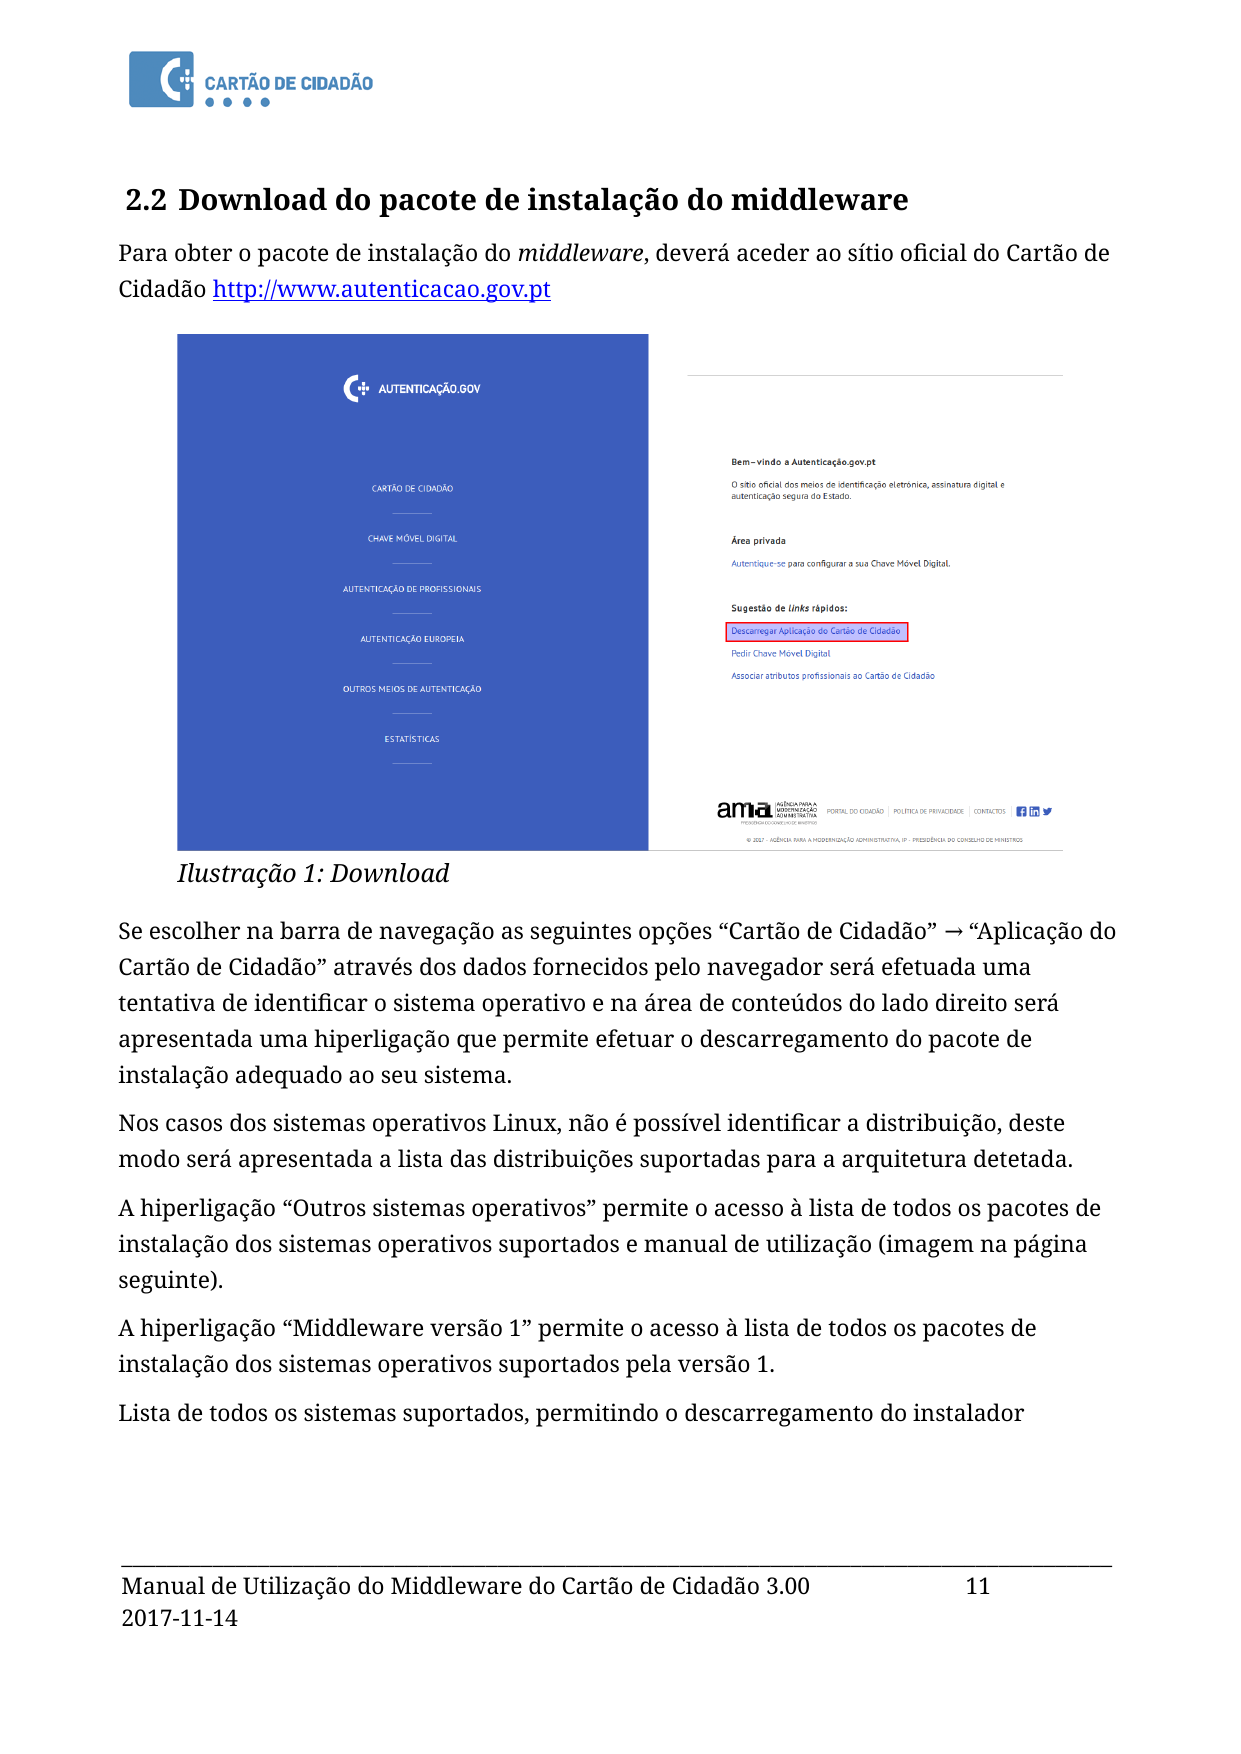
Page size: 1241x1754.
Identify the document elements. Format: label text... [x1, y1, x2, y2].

text Se escolher na barra de navegação as seguintes opções “Cartão de Cidadão” → “Aplicação do Cartão de Cidadão” através dos dados fornecidos pelo navegador será efetuada uma tentativa de identificar o sistema operativo e na área de conteúdos do lado direito será apresentada uma hiperligação que permite efetuar o descarregamento do pacote de instalação adequado ao seu sistema. [118, 322, 1122, 1090]
subtitle Download do pacote de instalação do middleware [118, 179, 1122, 219]
text A hiperligação “Middleware versão 1” permite o acesso à lista de todos os pacotes de instalação dos sistemas operativos suportados pela versão 1. [118, 1312, 1122, 1379]
picture [127, 45, 420, 115]
text Lista de todos os sistemas suportados, permitindo o descarregamento do instalador [118, 1396, 1122, 1428]
text Nos casos dos sistemas operativos Linux, não é possível identificar a distribuição, deste modo será apresentada a lista das distribuições suportadas para a arquitetura detetada. [118, 1107, 1122, 1174]
text Ilustração 1: Download [177, 851, 1063, 890]
text A hiperligação “Outros sistemas operativos” permite o acesso à lista de todos os pacotes de instalação dos sistemas operativos suportados e manual de utilização (imagem na página seguinte). [118, 1192, 1122, 1295]
text Para obter o pacote de instalação do middleware, deverá aceder ao sítio oficial do Cartão de Cidadão http://www.autenticacao.gov.pt [118, 237, 1122, 304]
picture [177, 334, 1063, 851]
